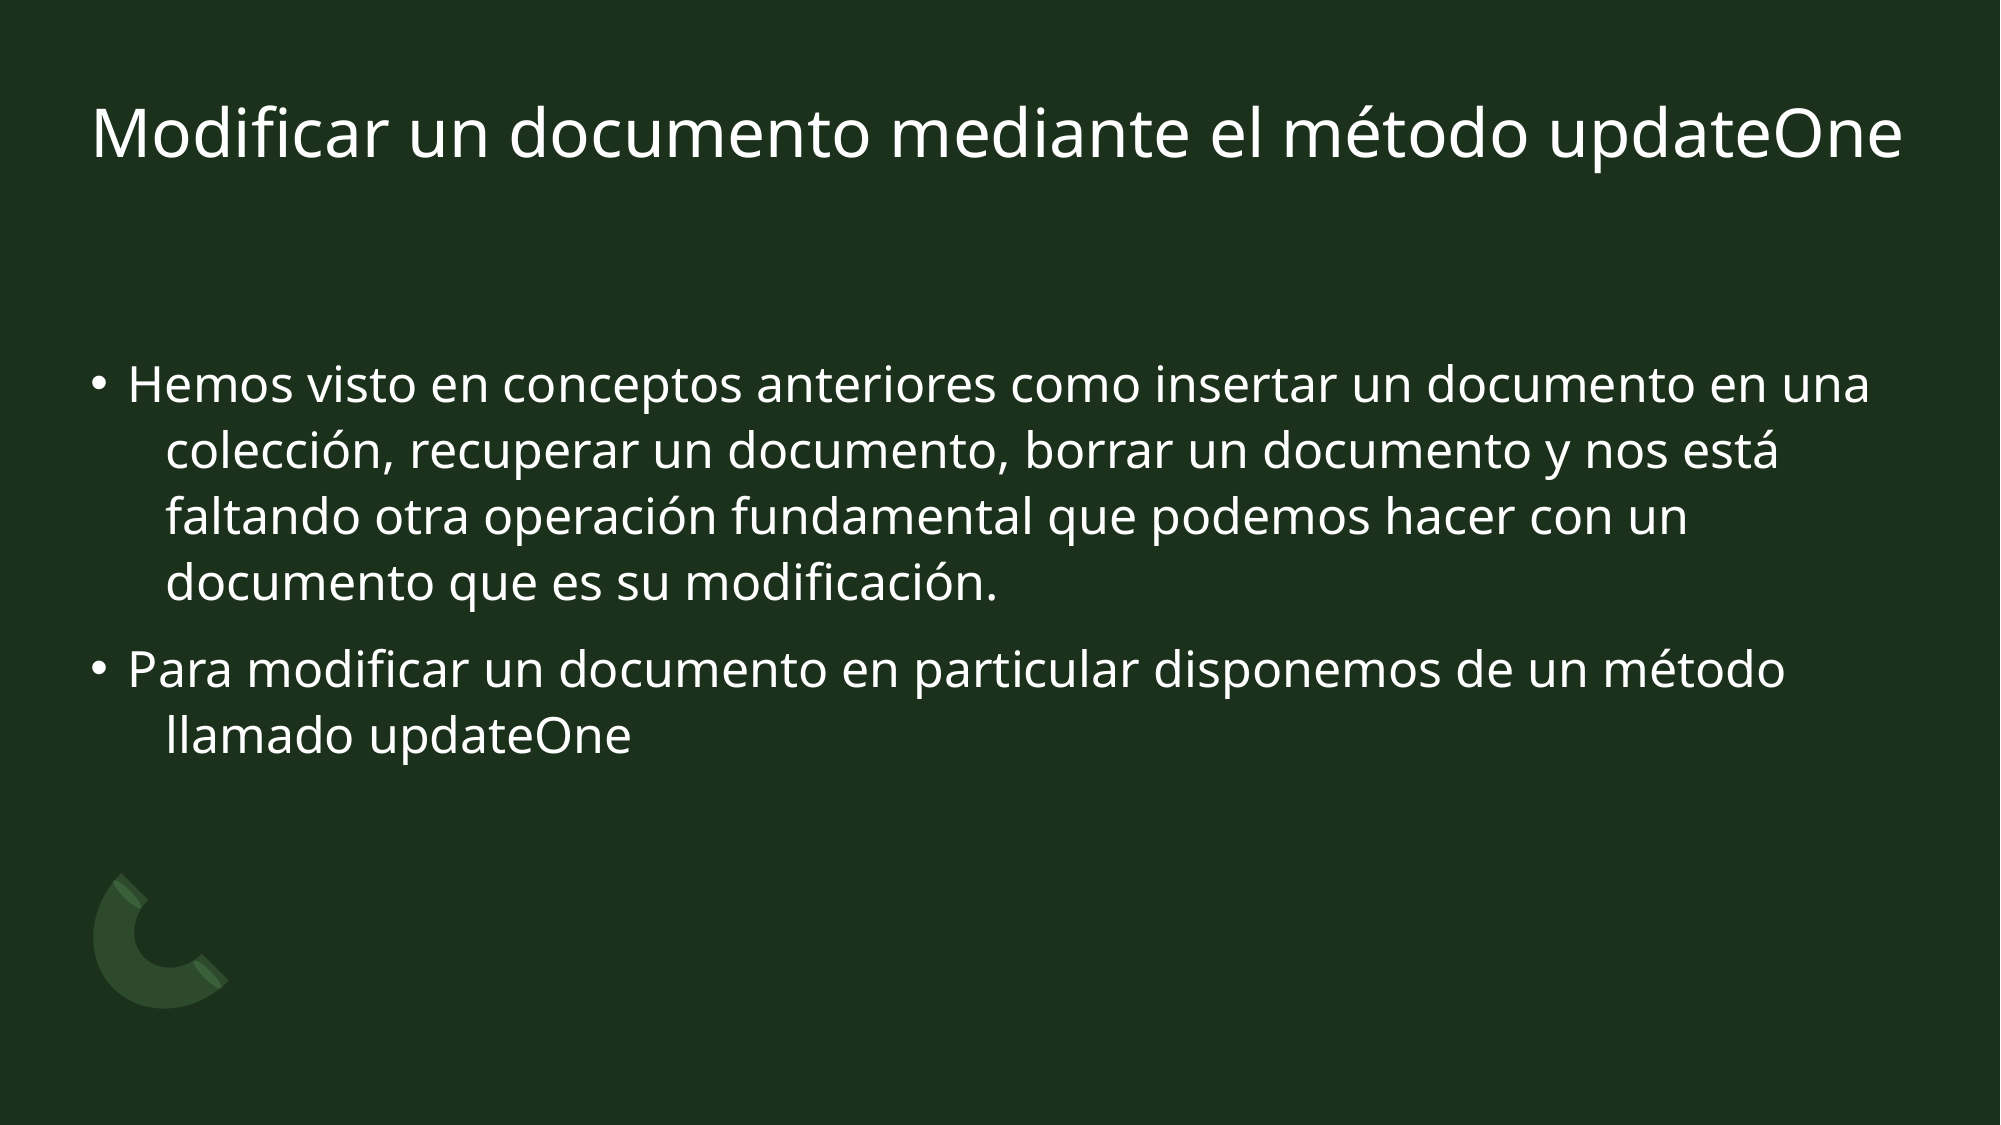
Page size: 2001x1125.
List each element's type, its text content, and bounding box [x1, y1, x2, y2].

title Modificar un documento mediante el método updateOne [90, 90, 1910, 309]
list Hemos visto en conceptos anteriores como insertar un documento en una colección, recuperar un documento, borrar un documento y nos está faltando otra operación fundamental que podemos hacer con un documento que es su modificación. Para modificar un documento en particular disponemos de un método llamado updateOne [90, 346, 1910, 1000]
